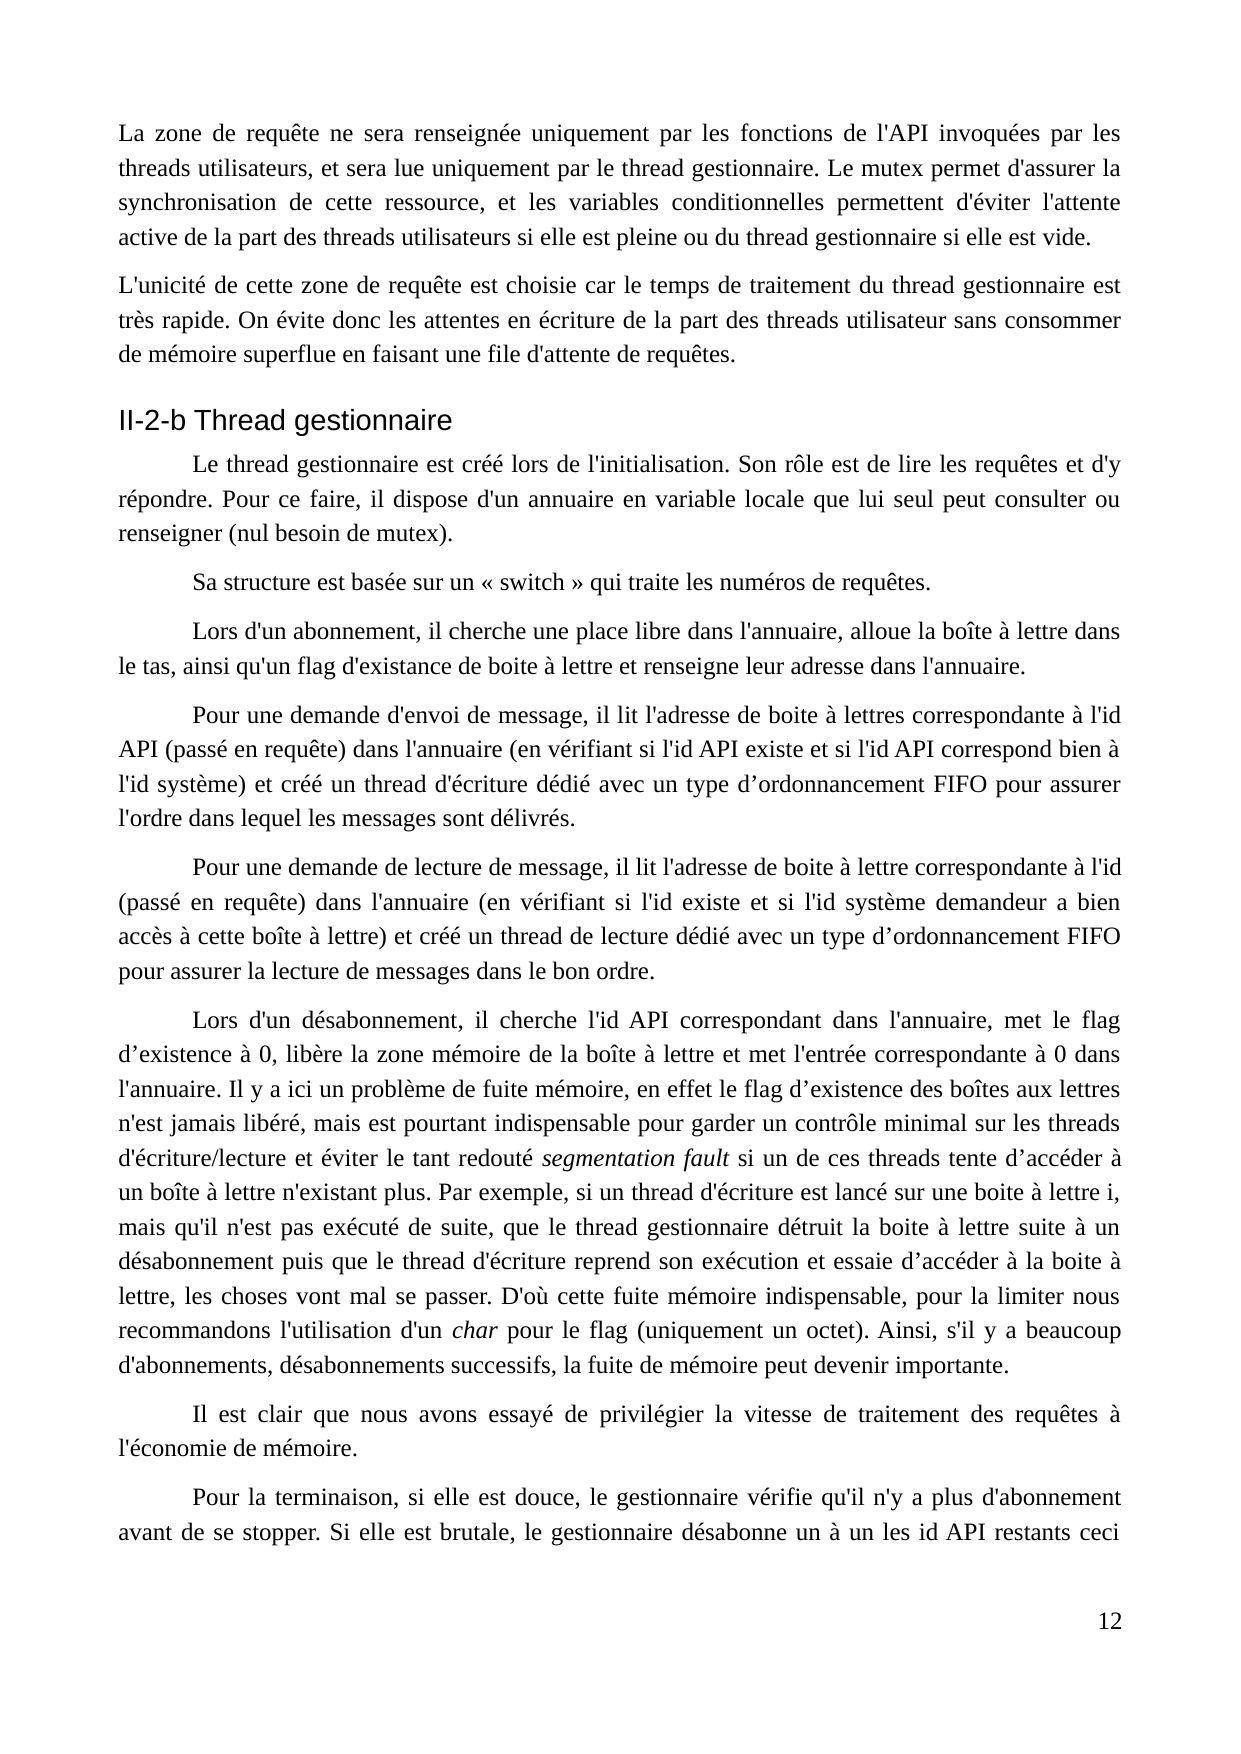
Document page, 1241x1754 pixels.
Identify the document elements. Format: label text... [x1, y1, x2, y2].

text Le thread gestionnaire est créé lors de l'initialisation. Son rôle est de lire les requêtes et d'y répondre. Pour ce faire, il dispose d'un annuaire en variable locale que lui seul peut consulter ou renseigner (nul besoin de mutex). [118, 449, 1122, 547]
text L'unicité de cette zone de requête est choisie car le temps de traitement du thread gestionnaire est très rapide. On évite donc les attentes en écriture de la part des threads utilisateur sans consommer de mémoire superflue en faisant une file d'attente de requêtes. [118, 271, 1122, 368]
text Lors d'un abonnement, il cherche une place libre dans l'annuaire, alloue la boîte à lettre dans le tas, ainsi qu'un flag d'existance de boite à lettre et renseigne leur adresse dans l'annuaire. [118, 616, 1122, 679]
text Pour la terminaison, si elle est douce, le gestionnaire vérifie qu'il n'y a plus d'abonnement avant de se stopper. Si elle est brutale, le gestionnaire désabonne un à un les id API restants ceci [118, 1482, 1122, 1546]
text Pour une demande de lecture de message, il lit l'adresse de boite à lettre correspondante à l'id (passé en requête) dans l'annuaire (en vérifiant si l'id existe et si l'id système demandeur a bien accès à cette boîte à lettre) et créé un thread de lecture dédié avec un type d’ordonnancement FIFO pour assurer la lecture de messages dans le bon ordre. [118, 852, 1122, 984]
text La zone de requête ne sera renseignée uniquement par les fonctions de l'API invoquées par les threads utilisateurs, et sera lue uniquement par le thread gestionnaire. Le mutex permet d'assurer la synchronisation de cette ressource, et les variables conditionnelles permettent d'éviter l'attente active de la part des threads utilisateurs si elle est pleine ou du thread gestionnaire si elle est vide. [118, 118, 1122, 250]
text Pour une demande d'envoi de message, il lit l'adresse de boite à lettres correspondante à l'id API (passé en requête) dans l'annuaire (en vérifiant si l'id API existe et si l'id API correspond bien à l'id système) et créé un thread d'écriture dédié avec un type d’ordonnancement FIFO pour assurer l'ordre dans lequel les messages sont délivrés. [118, 700, 1122, 832]
text Il est clair que nous avons essayé de privilégier la vitesse de traitement des requêtes à l'économie de mémoire. [118, 1399, 1122, 1462]
subtitle II-2-b Thread gestionnaire [118, 403, 1122, 437]
text Lors d'un désabonnement, il cherche l'id API correspondant dans l'annuaire, met le flag d’existence à 0, libère la zone mémoire de la boîte à lettre et met l'entrée correspondante à 0 dans l'annuaire. Il y a ici un problème de fuite mémoire, en effet le flag d’existence des boîtes aux lettres n'est jamais libéré, mais est pourtant indispensable pour garder un contrôle minimal sur les threads d'écriture/lecture et éviter le tant redouté segmentation fault si un de ces threads tente d’accéder à un boîte à lettre n'existant plus. Par exemple, si un thread d'écriture est lancé sur une boite à lettre i, mais qu'il n'est pas exécuté de suite, que le thread gestionnaire détruit la boite à lettre suite à un désabonnement puis que le thread d'écriture reprend son exécution et essaie d’accéder à la boite à lettre, les choses vont mal se passer. D'où cette fuite mémoire indispensable, pour la limiter nous recommandons l'utilisation d'un char pour le flag (uniquement un octet). Ainsi, s'il y a beaucoup d'abonnements, désabonnements successifs, la fuite de mémoire peut devenir importante. [118, 1005, 1122, 1378]
text Sa structure est basée sur un « switch » qui traite les numéros de requêtes. [118, 567, 1122, 596]
